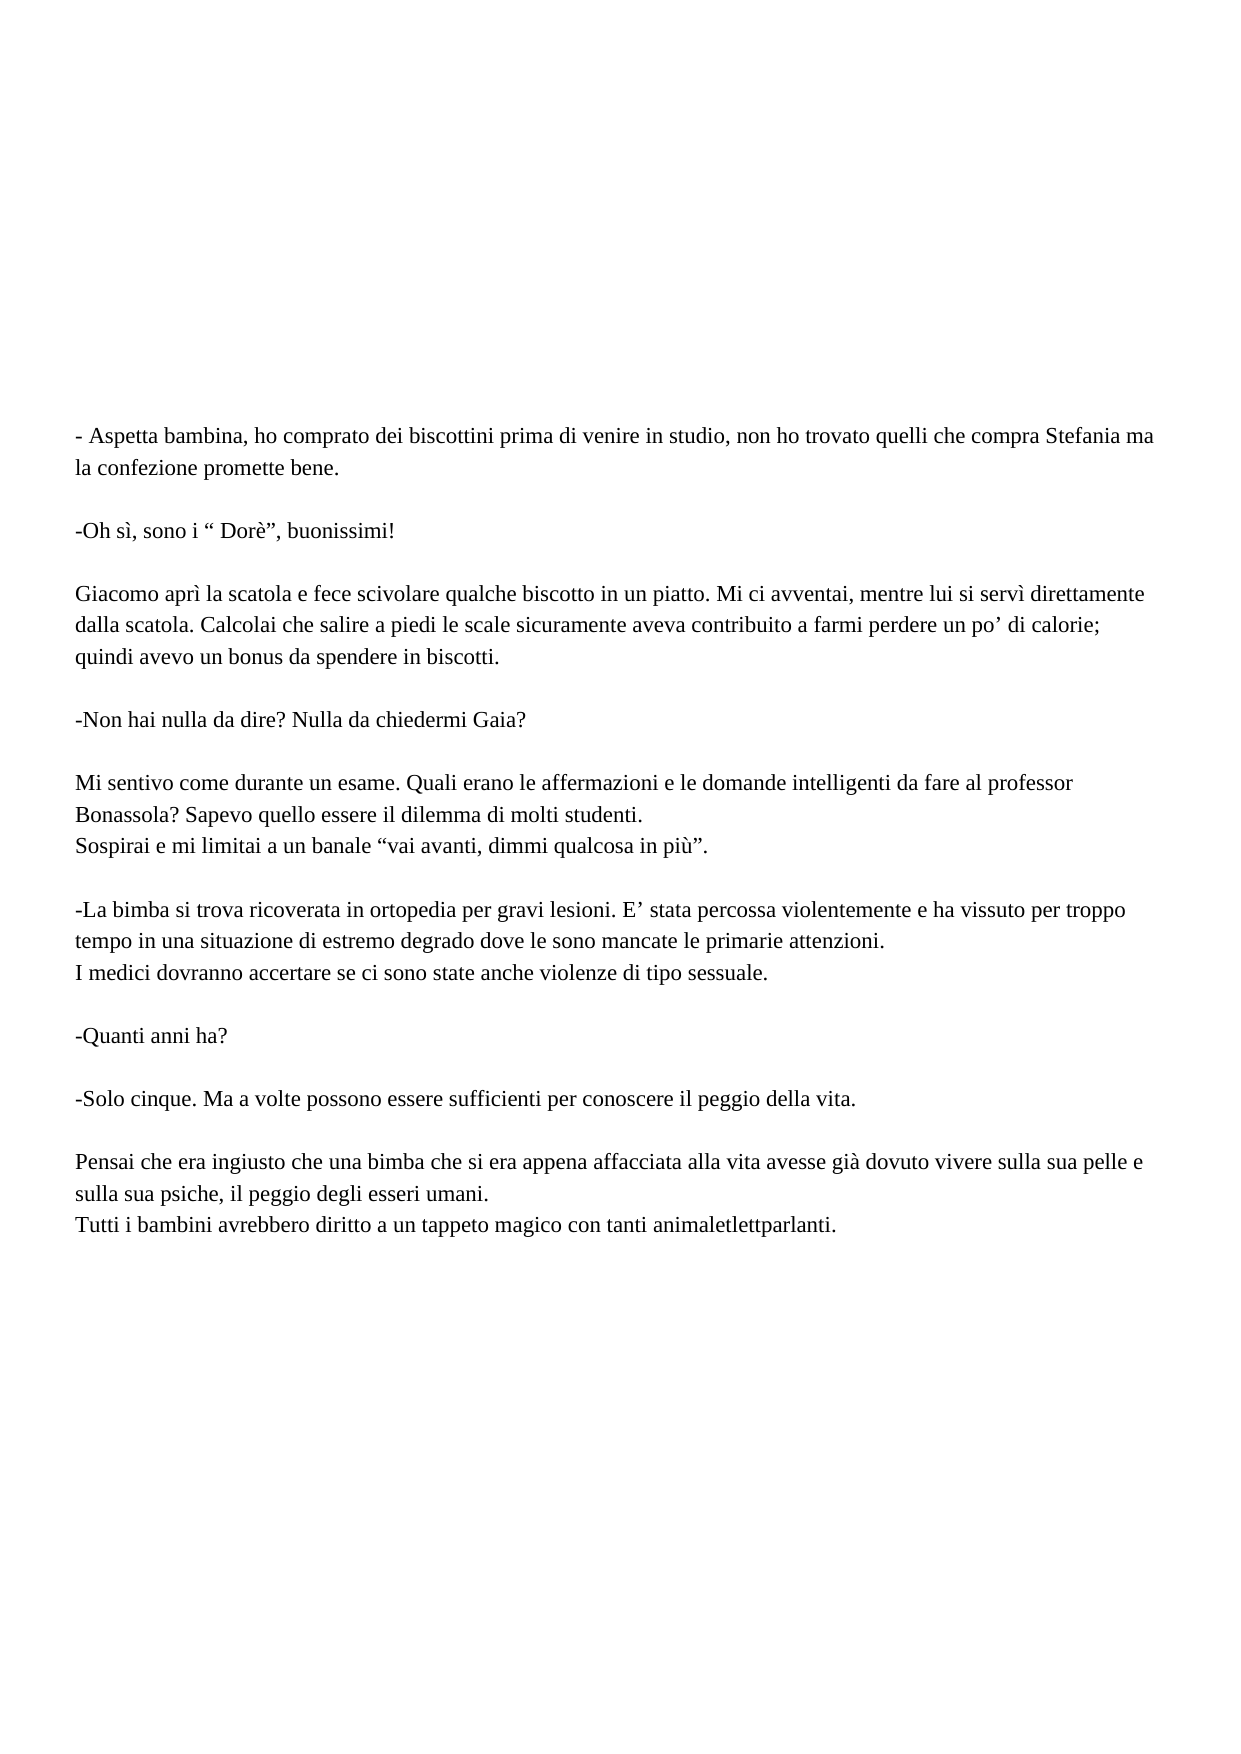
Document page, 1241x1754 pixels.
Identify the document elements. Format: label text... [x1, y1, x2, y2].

text Mi sentivo come durante un esame. Quali erano le affermazioni e le domande intelligenti da fare al professor Bonassola? Sapevo quello essere il dilemma di molti studenti. [75, 769, 1165, 827]
text Giacomo aprì la scatola e fece scivolare qualche biscotto in un piatto. Mi ci avventai, mentre lui si servì direttamente dalla scatola. Calcolai che salire a piedi le scale sicuramente aveva contribuito a farmi perdere un po’ di calorie; quindi avevo un bonus da spendere in biscotti. [75, 580, 1165, 669]
text -Solo cinque. Ma a volte possono essere sufficienti per conoscere il peggio della vita. [75, 1085, 1165, 1111]
text I medici dovranno accertare se ci sono state anche violenze di tipo sessuale. [75, 959, 1165, 985]
text -Non hai nulla da dire? Nulla da chiedermi Gaia? [75, 706, 1165, 733]
text -La bimba si trova ricoverata in ortopedia per gravi lesioni. E’ stata percossa violentemente e ha vissuto per troppo tempo in una situazione di estremo degrado dove le sono mancate le primarie attenzioni. [75, 896, 1165, 953]
text Pensai che era ingiusto che una bimba che si era appena affacciata alla vita avesse già dovuto vivere sulla sua pelle e sulla sua psiche, il peggio degli esseri umani. [75, 1148, 1165, 1206]
text -Oh sì, sono i “ Dorè”, buonissimi! [75, 517, 1165, 543]
text Sospirai e mi limitai a un banale “vai avanti, dimmi qualcosa in più”. [75, 832, 1165, 859]
text - Aspetta bambina, ho comprato dei biscottini prima di venire in studio, non ho trovato quelli che compra Stefania ma la confezione promette bene. [75, 422, 1165, 480]
text -Quanti anni ha? [75, 1022, 1165, 1048]
text Tutti i bambini avrebbero diritto a un tappeto magico con tanti animaletlettparlanti. [75, 1211, 1165, 1238]
